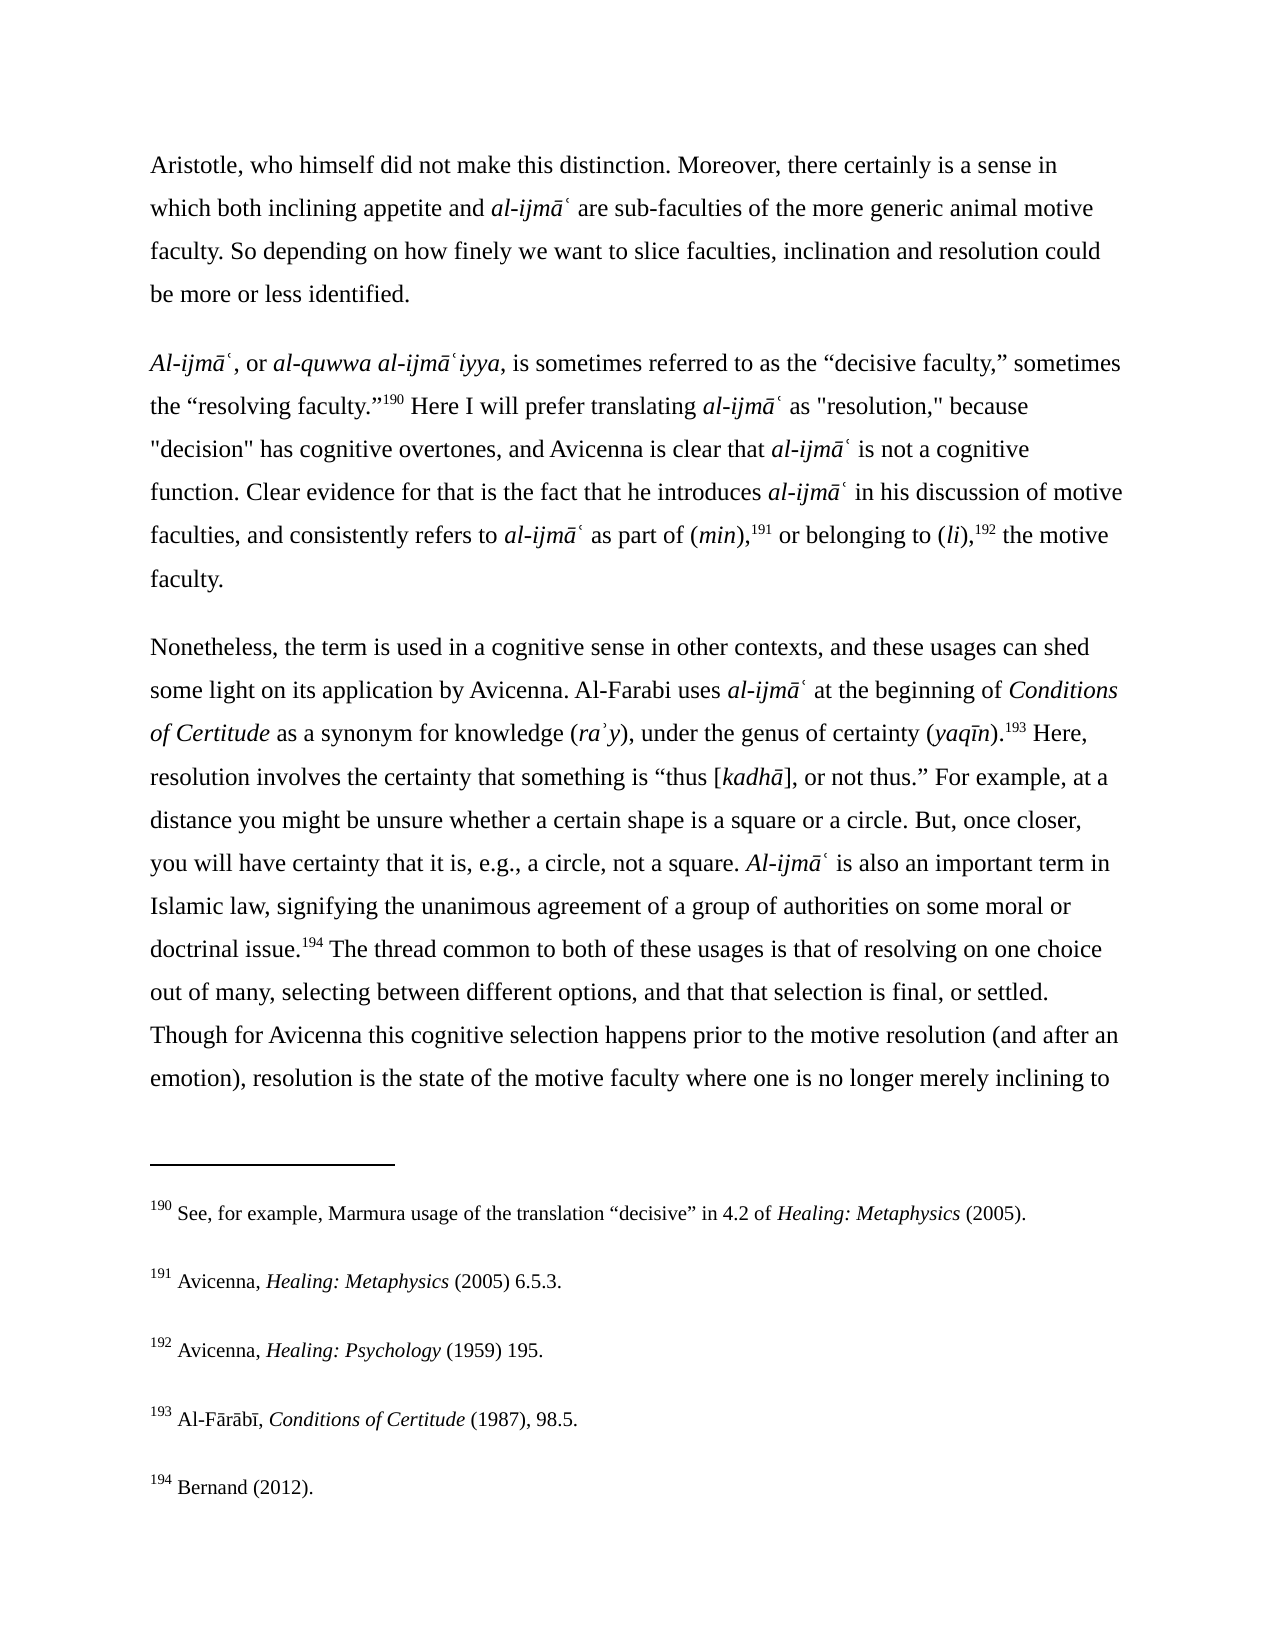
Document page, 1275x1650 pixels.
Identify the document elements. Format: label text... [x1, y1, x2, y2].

text Avicenna, Healing: Metaphysics (2005) 6.5.3. [150, 1265, 1125, 1294]
text Bernand (2012). [150, 1471, 1125, 1500]
text Nonetheless, the term is used in a cognitive sense in other contexts, and these usages can shed some light on its application by Avicenna. Al-Farabi uses al-ijmāʿ at the beginning of Conditions of Certitude as a synonym for knowledge (raʾy), under the genus of certainty (yaqīn). Here, resolution involves the certainty that something is “thus [kadhā], or not thus.” For example, at a distance you might be unsure whether a certain shape is a square or a circle. But, once closer, you will have certainty that it is, e.g., a circle, not a square. Al-ijmāʿ is also an important term in Islamic law, signifying the unanimous agreement of a group of authorities on some moral or doctrinal issue. The thread common to both of these usages is that of resolving on one choice out of many, selecting between different options, and that that selection is final, or settled. Though for Avicenna this cognitive selection happens prior to the motive resolution (and after an emotion), resolution is the state of the motive faculty where one is no longer merely inclining to [150, 632, 1125, 1092]
text Aristotle, who himself did not make this distinction. Moreover, there certainly is a sense in which both inclining appetite and al-ijmāʿ are sub-faculties of the more generic animal motive faculty. So depending on how finely we want to slice faculties, inclination and resolution could be more or less identified. [150, 150, 1125, 308]
text Al-Fārābī, Conditions of Certitude (1987), 98.5. [150, 1403, 1125, 1431]
text Al-ijmāʿ, or al-quwwa al-ijmāʿiyya, is sometimes referred to as the “decisive faculty,” sometimes the “resolving faculty.” Here I will prefer translating al-ijmāʿ as "resolution," because "decision" has cognitive overtones, and Avicenna is clear that al-ijmāʿ is not a cognitive function. Clear evidence for that is the fact that he introduces al-ijmāʿ in his discussion of motive faculties, and consistently refers to al-ijmāʿ as part of (min), or belonging to (li), the motive faculty. [150, 348, 1125, 592]
text Avicenna, Healing: Psychology (1959) 195. [150, 1334, 1125, 1363]
text See, for example, Marmura usage of the translation “decisive” in 4.2 of Healing: Metaphysics (2005). [150, 1197, 1125, 1225]
